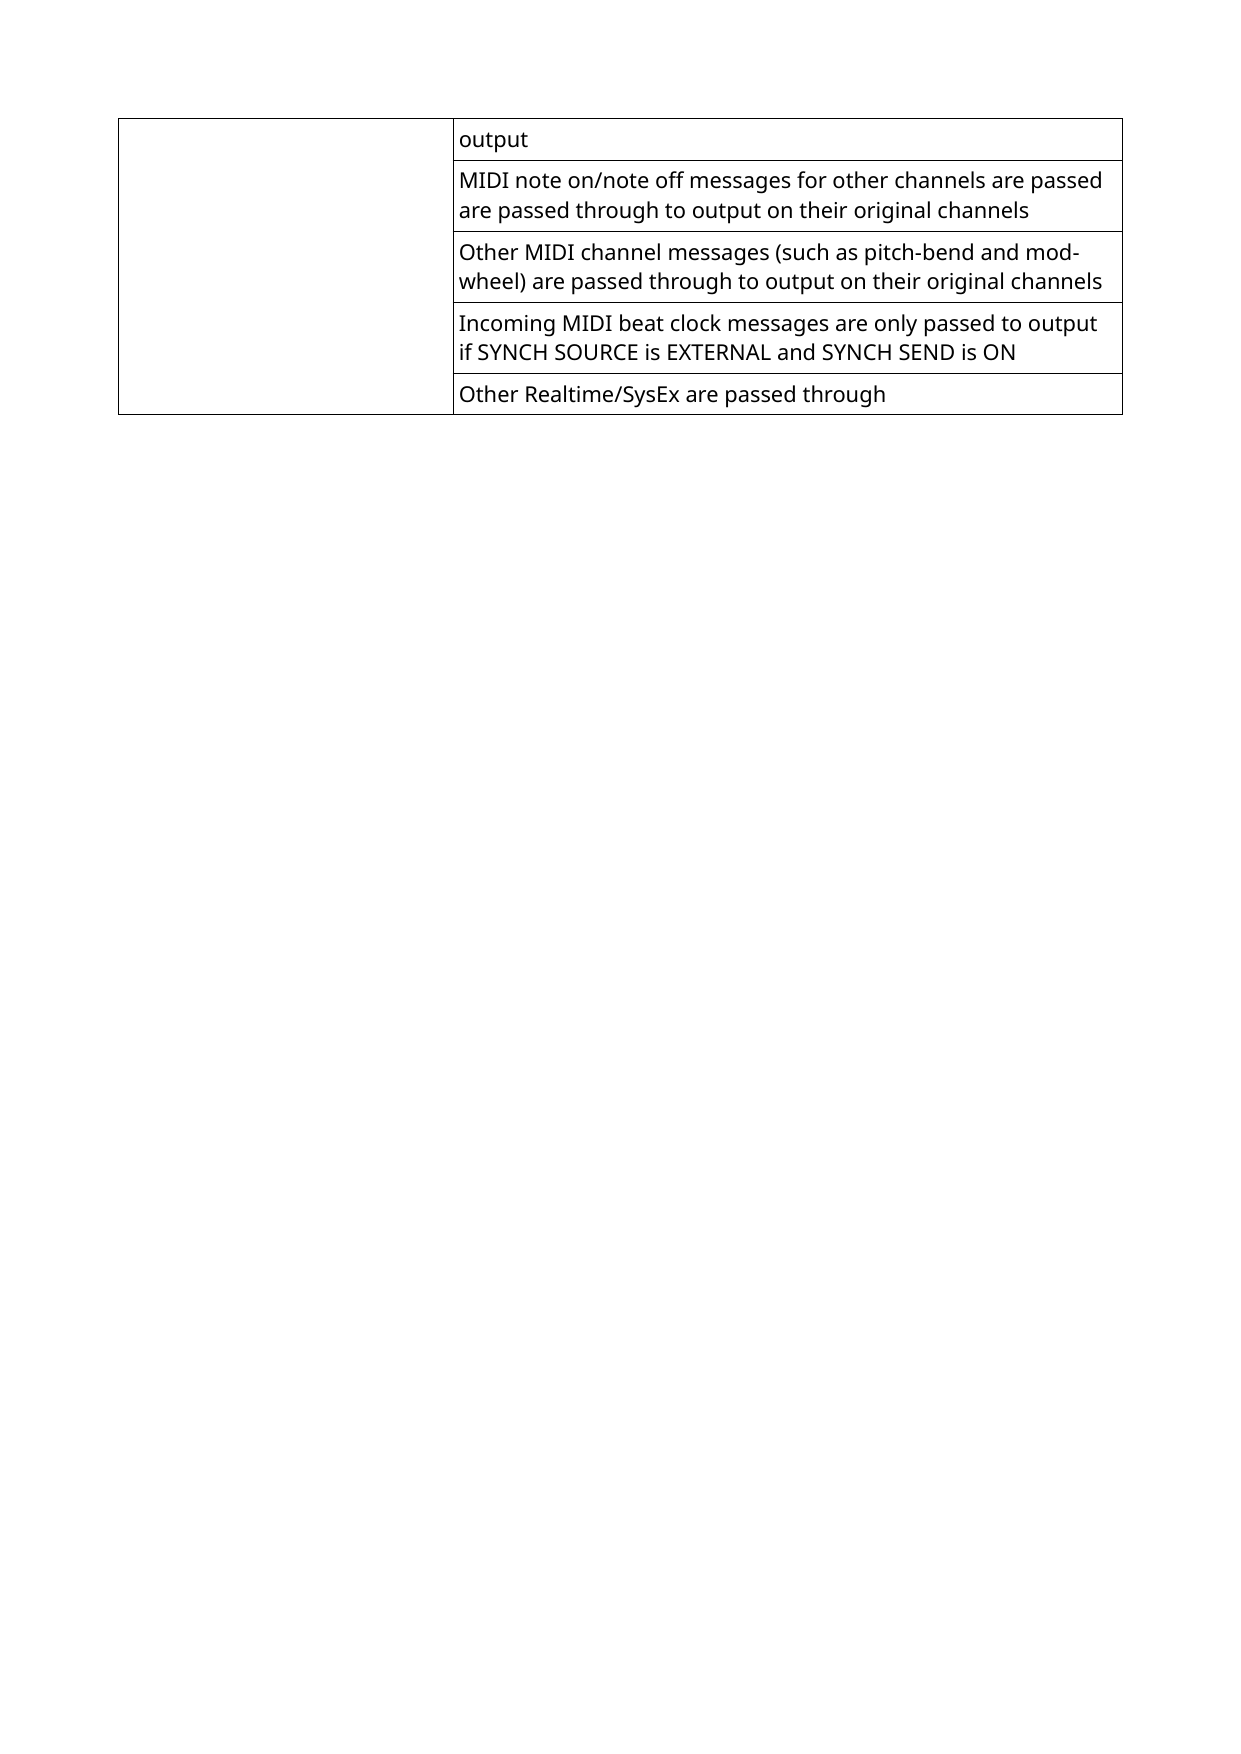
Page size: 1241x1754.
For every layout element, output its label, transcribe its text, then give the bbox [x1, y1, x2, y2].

table_cell output [454, 119, 1122, 159]
table_cell Incoming MIDI beat clock messages are only passed to output if SYNCH SOURCE is EXTERNAL and SYNCH SEND is ON [454, 303, 1122, 373]
table_cell Other MIDI channel messages (such as pitch-bend and mod-wheel) are passed through to output on their original channels [454, 232, 1122, 302]
table_cell [119, 119, 453, 414]
table_cell Other Realtime/SysEx are passed through [454, 374, 1122, 414]
table_cell MIDI note on/note off messages for other channels are passed are passed through to output on their original channels [454, 161, 1122, 231]
